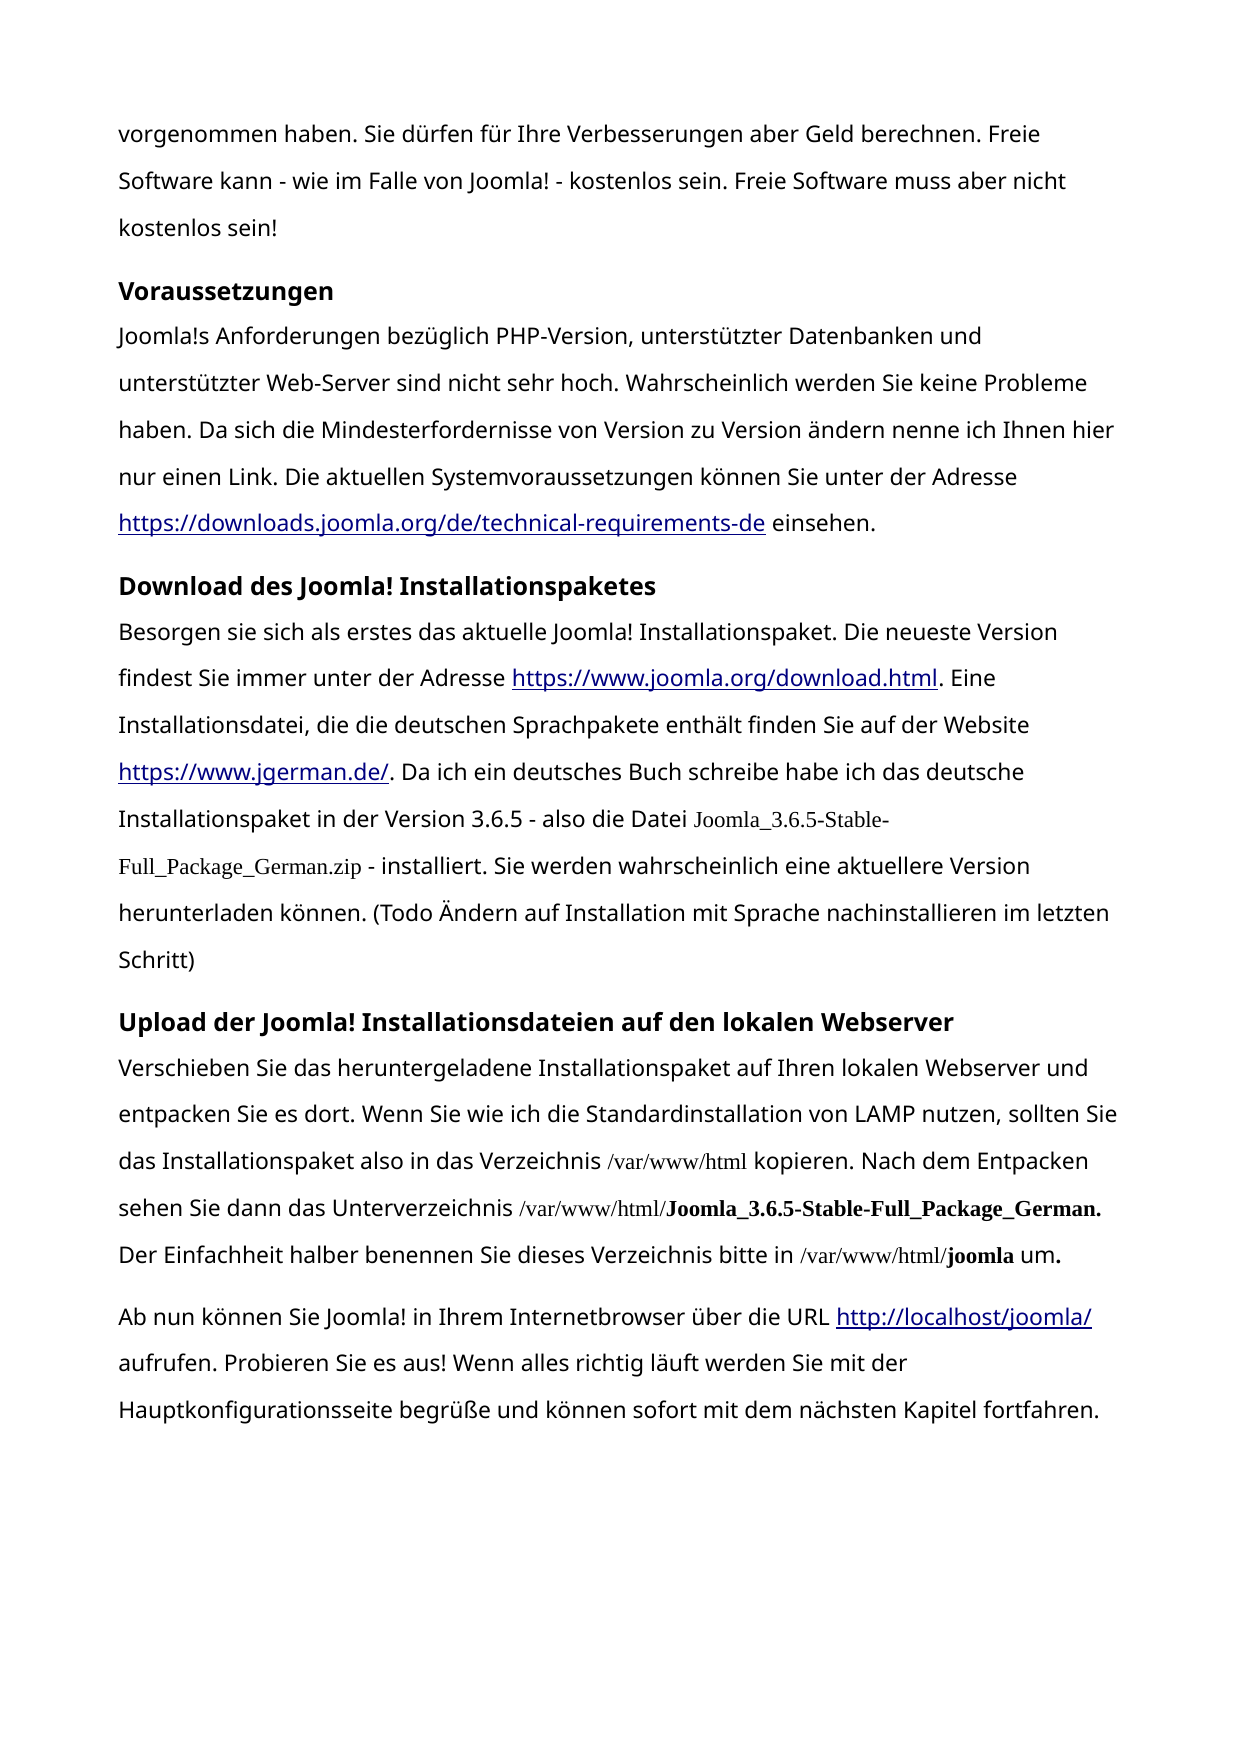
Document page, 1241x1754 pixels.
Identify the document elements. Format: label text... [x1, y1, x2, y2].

subtitle Voraussetzungen [118, 273, 1122, 307]
subtitle Upload der Joomla! Installationsdateien auf den lokalen Webserver [118, 1005, 1122, 1039]
text Verschieben Sie das heruntergeladene Installationspaket auf Ihren lokalen Webserver und entpacken Sie es dort. Wenn Sie wie ich die Standardinstallation von LAMP nutzen, sollten Sie das Installationspaket also in das Verzeichnis /var/www/html kopieren. Nach dem Entpacken sehen Sie dann das Unterverzeichnis /var/www/html/Joomla_3.6.5-Stable-Full_Package_German. Der Einfachheit halber benennen Sie dieses Verzeichnis bitte in /var/www/html/joomla um. [118, 1052, 1122, 1270]
text Ab nun können Sie Joomla! in Ihrem Internetbrowser über die URL http://localhost/joomla/ aufrufen. Probieren Sie es aus! Wenn alles richtig läuft werden Sie mit der Hauptkonfigurationsseite begrüße und können sofort mit dem nächsten Kapitel fortfahren. [118, 1301, 1122, 1426]
text vorgenommen haben. Sie dürfen für Ihre Verbesserungen aber Geld berechnen. Freie Software kann - wie im Falle von Joomla! - kostenlos sein. Freie Software muss aber nicht kostenlos sein! [118, 118, 1122, 243]
text Besorgen sie sich als erstes das aktuelle Joomla! Installationspaket. Die neueste Version findest Sie immer unter der Adresse https://www.joomla.org/download.html. Eine Installationsdatei, die die deutschen Sprachpakete enthält finden Sie auf der Website https://www.jgerman.de/. Da ich ein deutsches Buch schreibe habe ich das deutsche Installationspaket in der Version 3.6.5 - also die Datei Joomla_3.6.5-Stable-Full_Package_German.zip - installiert. Sie werden wahrscheinlich eine aktuellere Version herunterladen können. (Todo Ändern auf Installation mit Sprache nachinstallieren im letzten Schritt) [118, 615, 1122, 975]
subtitle Download des Joomla! Installationspaketes [118, 569, 1122, 603]
text Joomla!s Anforderungen bezüglich PHP-Version, unterstützter Datenbanken und unterstützter Web-Server sind nicht sehr hoch. Wahrscheinlich werden Sie keine Probleme haben. Da sich die Mindesterfordernisse von Version zu Version ändern nenne ich Ihnen hier nur einen Link. Die aktuellen Systemvoraussetzungen können Sie unter der Adresse https://downloads.joomla.org/de/technical-requirements-de einsehen. [118, 320, 1122, 539]
